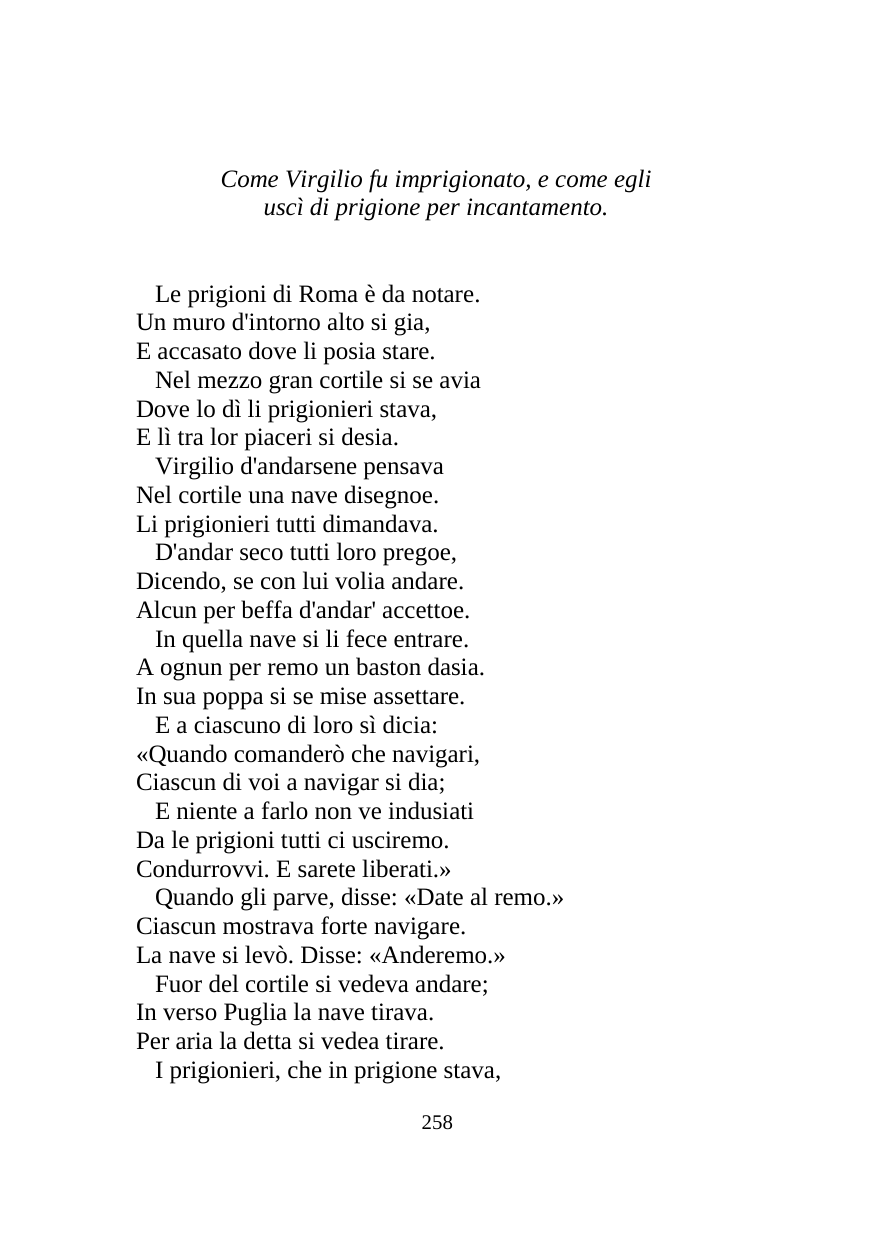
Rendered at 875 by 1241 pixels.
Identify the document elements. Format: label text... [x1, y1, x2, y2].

text E lì tra lor piaceri si desia. [106, 422, 768, 451]
text Le prigioni di Roma è da notare. [125, 279, 768, 307]
text Come Virgilio fu imprigionato, e come egli [106, 164, 768, 192]
text Un muro d'intorno alto si gia, [106, 307, 768, 336]
text Li prigionieri tutti dimandava. [106, 509, 768, 537]
text A ognun per remo un baston dasia. [106, 652, 768, 681]
text Fuor del cortile si vedeva andare; [125, 969, 768, 997]
text Virgilio d'andarsene pensava [125, 451, 768, 480]
text E niente a farlo non ve indusiati [125, 796, 768, 825]
text uscì di prigione per incantamento. [106, 192, 768, 221]
text E a ciascuno di loro sì dicia: [125, 710, 768, 739]
text I prigionieri, che in prigione stava, [125, 1055, 768, 1084]
text Ciascun mostrava forte navigare. [106, 911, 768, 940]
text In quella nave si li fece entrare. [125, 624, 768, 652]
text Condurrovvi. E sarete liberati.» [106, 854, 768, 882]
text Ciascun di voi a navigar si dia; [106, 767, 768, 796]
text La nave si levò. Disse: «Anderemo.» [106, 940, 768, 969]
text Quando gli parve, disse: «Date al remo.» [125, 882, 768, 911]
text E accasato dove li posia stare. [106, 336, 768, 365]
text D'andar seco tutti loro pregoe, [125, 537, 768, 566]
text Per aria la detta si vedea tirare. [106, 1026, 768, 1055]
text In verso Puglia la nave tirava. [106, 997, 768, 1026]
text «Quando comanderò che navigari, [106, 739, 768, 767]
text Nel mezzo gran cortile si se avia [125, 365, 768, 394]
text Dove lo dì li prigionieri stava, [106, 394, 768, 422]
text Nel cortile una nave disegnoe. [106, 480, 768, 509]
text Dicendo, se con lui volia andare. [106, 566, 768, 595]
text Alcun per beffa d'andar' accettoe. [106, 595, 768, 624]
text In sua poppa si se mise assettare. [106, 681, 768, 710]
text Da le prigioni tutti ci usciremo. [106, 825, 768, 854]
